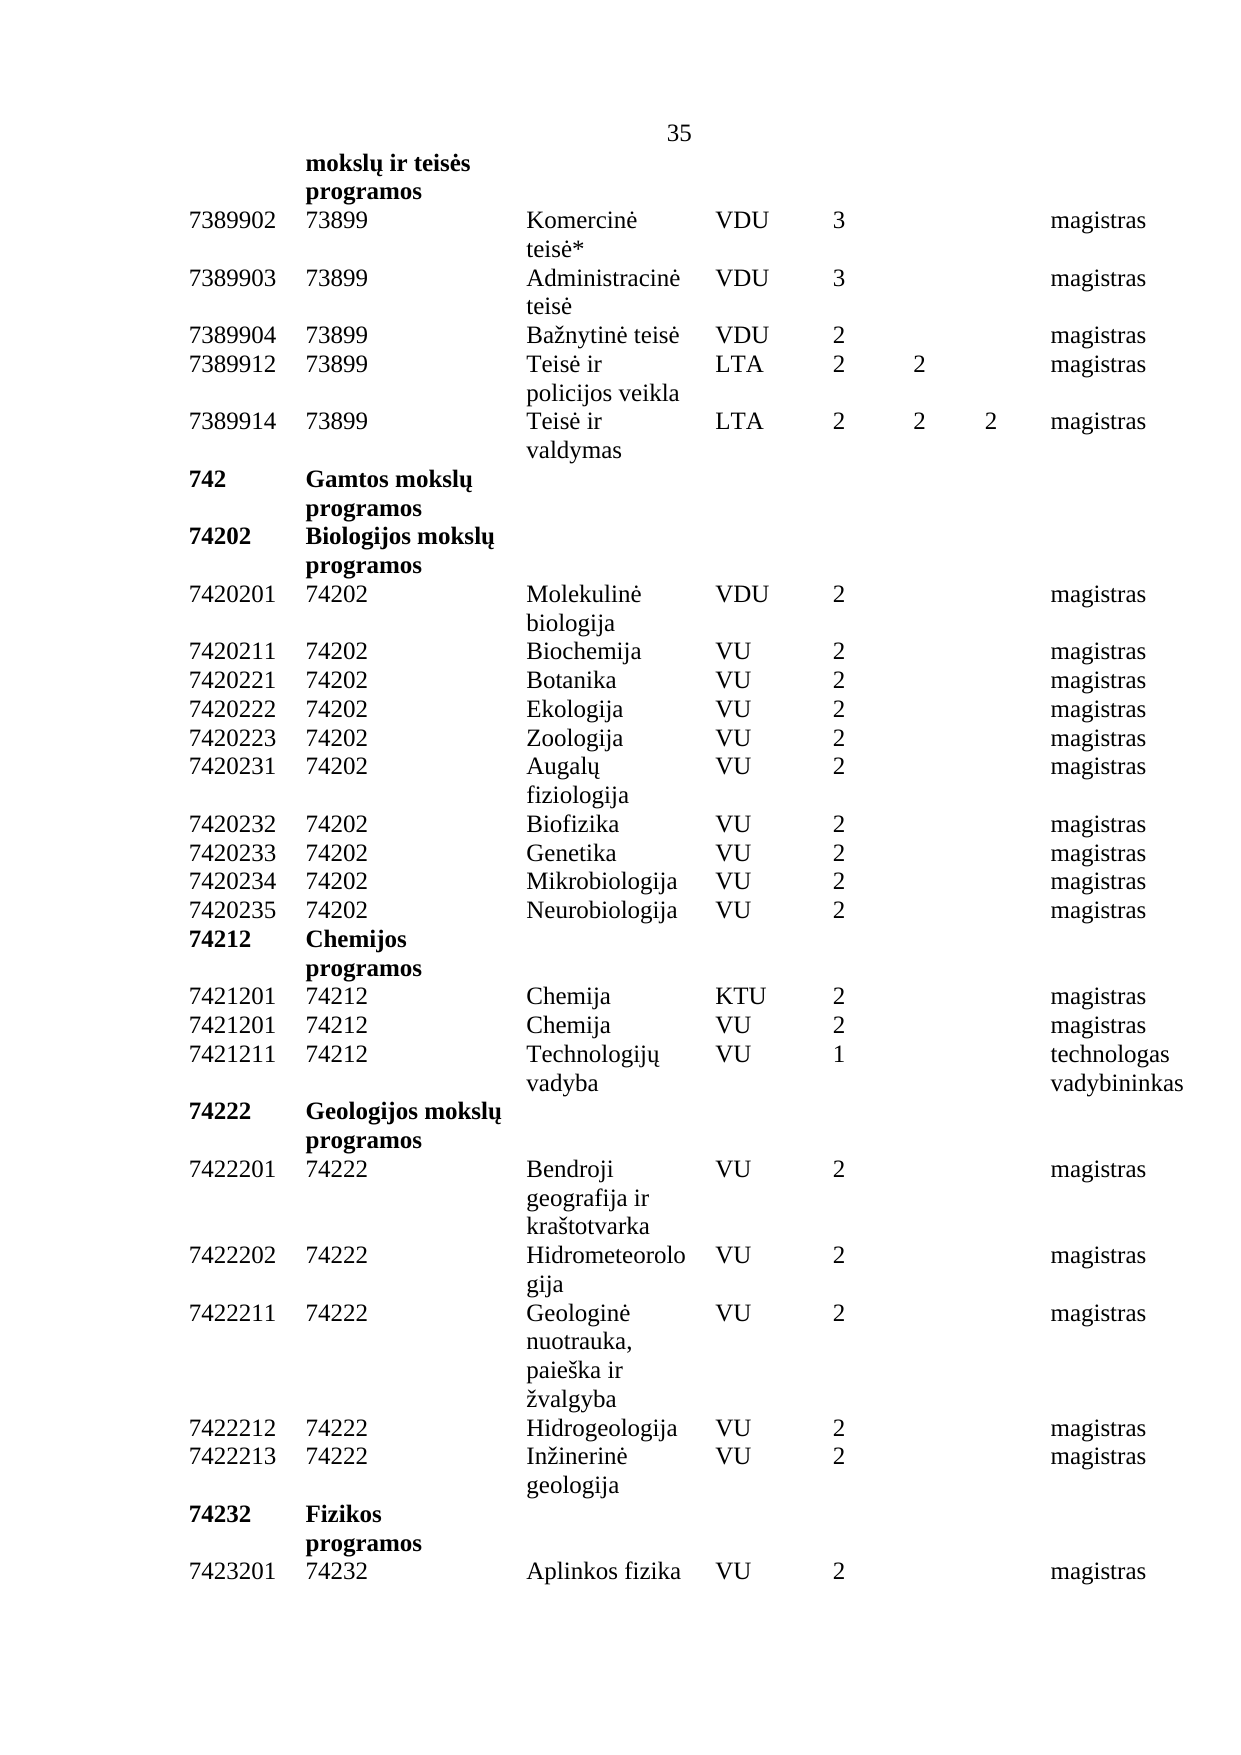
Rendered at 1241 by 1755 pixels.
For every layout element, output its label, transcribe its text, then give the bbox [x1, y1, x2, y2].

table_cell [704, 924, 821, 981]
table_cell Geologinė nuotrauka, paieška ir žvalgyba [515, 1298, 704, 1413]
table_cell Teisė ir valdymas [515, 406, 704, 464]
table_cell [704, 148, 821, 205]
table_cell [1039, 924, 1197, 981]
table_cell Bendroji geografija ir kraštotvarka [515, 1154, 704, 1240]
table_cell Hidrometeorologija [515, 1240, 704, 1298]
table_cell magistras [1039, 981, 1197, 1010]
table_cell [821, 464, 902, 521]
table_cell [1197, 1413, 1202, 1441]
table_cell 74202 [294, 665, 515, 694]
table_cell [1202, 349, 1207, 406]
table_cell [1202, 148, 1207, 205]
table_cell [1202, 263, 1207, 320]
table_cell [1202, 1298, 1207, 1413]
table_cell VU [704, 636, 821, 665]
table_cell [1197, 579, 1202, 636]
table_cell magistras [1039, 1154, 1197, 1240]
table_cell Biochemija [515, 636, 704, 665]
table_cell 7420232 [177, 809, 294, 838]
table_cell 7420201 [177, 579, 294, 636]
table_cell 2 [821, 723, 902, 751]
table_cell 74212 [294, 1039, 515, 1096]
table_cell [821, 1499, 902, 1556]
table_cell 7423201 [177, 1556, 294, 1585]
table_cell [973, 694, 1039, 723]
table_cell [1197, 1240, 1202, 1298]
table_cell [1039, 521, 1197, 579]
table_cell 2 [821, 981, 902, 1010]
table_cell [515, 521, 704, 579]
table_cell 2 [821, 751, 902, 809]
table_cell magistras [1039, 636, 1197, 665]
table_cell VU [704, 838, 821, 866]
table_cell VDU [704, 263, 821, 320]
table_cell 74222 [177, 1096, 294, 1154]
table_cell [821, 1096, 902, 1154]
table_cell 2 [902, 349, 973, 406]
table_cell 73899 [294, 263, 515, 320]
table_cell 7420223 [177, 723, 294, 751]
table_cell 74232 [177, 1499, 294, 1556]
table_cell [1197, 809, 1202, 838]
table_cell [973, 205, 1039, 263]
table_cell 3 [821, 205, 902, 263]
table_cell [902, 866, 973, 895]
table_cell [1202, 809, 1207, 838]
table_cell magistras [1039, 1413, 1197, 1441]
table_cell 73899 [294, 205, 515, 263]
table_cell [1202, 1499, 1207, 1556]
table_cell Chemijos programos [294, 924, 515, 981]
table_cell 7389912 [177, 349, 294, 406]
table_cell 7420235 [177, 895, 294, 924]
table_cell [1197, 521, 1202, 579]
table_cell [1202, 1039, 1207, 1096]
table_cell magistras [1039, 1298, 1197, 1413]
table_cell 74202 [294, 579, 515, 636]
table_cell [1202, 1010, 1207, 1039]
table_cell [1197, 1556, 1202, 1585]
table_cell 74202 [294, 866, 515, 895]
table_cell [973, 1298, 1039, 1413]
table_cell [1039, 148, 1197, 205]
table_cell [177, 148, 294, 205]
table_cell 2 [821, 349, 902, 406]
table_cell [1197, 665, 1202, 694]
table_cell 74222 [294, 1240, 515, 1298]
table_cell 7389914 [177, 406, 294, 464]
table_cell 2 [821, 1298, 902, 1413]
table_cell VU [704, 751, 821, 809]
table_cell magistras [1039, 1240, 1197, 1298]
table_cell [515, 148, 704, 205]
table_cell 74202 [294, 636, 515, 665]
table_cell technologas vadybininkas [1039, 1039, 1197, 1096]
table_cell [1197, 349, 1202, 406]
table_cell Zoologija [515, 723, 704, 751]
table_cell 74212 [294, 981, 515, 1010]
table_cell [973, 1441, 1039, 1499]
table_cell [973, 809, 1039, 838]
table_cell [973, 1039, 1039, 1096]
table_cell [1197, 1441, 1202, 1499]
table_cell [973, 148, 1039, 205]
table_cell 2 [821, 838, 902, 866]
table_cell [973, 1413, 1039, 1441]
table_cell [973, 579, 1039, 636]
table_cell 74222 [294, 1413, 515, 1441]
table_cell VU [704, 809, 821, 838]
table_cell [1197, 464, 1202, 521]
table_cell Geologijos mokslų programos [294, 1096, 515, 1154]
table_cell VU [704, 723, 821, 751]
table_cell [1197, 205, 1202, 263]
table_cell VU [704, 665, 821, 694]
table_cell [1202, 665, 1207, 694]
table_cell VU [704, 1039, 821, 1096]
table_cell [973, 1154, 1039, 1240]
table_cell 2 [902, 406, 973, 464]
table_cell 73899 [294, 406, 515, 464]
table_cell Molekulinė biologija [515, 579, 704, 636]
table_cell [902, 263, 973, 320]
table_cell 2 [821, 1413, 902, 1441]
table_cell [902, 1298, 973, 1413]
table_cell magistras [1039, 1556, 1197, 1585]
table_cell [902, 1039, 973, 1096]
table_cell [1197, 1096, 1202, 1154]
table_cell [1197, 636, 1202, 665]
table_cell 7420234 [177, 866, 294, 895]
table_cell VU [704, 1413, 821, 1441]
table_cell VU [704, 866, 821, 895]
table_cell [1197, 320, 1202, 349]
table_cell [1202, 636, 1207, 665]
table_cell Biologijos mokslų programos [294, 521, 515, 579]
table_cell [1197, 694, 1202, 723]
table_cell [902, 809, 973, 838]
table_cell 7422202 [177, 1240, 294, 1298]
table_cell [1197, 406, 1202, 464]
table_cell 2 [821, 1441, 902, 1499]
table_cell Augalų fiziologija [515, 751, 704, 809]
table_cell magistras [1039, 694, 1197, 723]
table_cell [1202, 694, 1207, 723]
table_cell LTA [704, 406, 821, 464]
table_cell [973, 464, 1039, 521]
table_cell [902, 521, 973, 579]
table_cell magistras [1039, 349, 1197, 406]
table_cell [1039, 464, 1197, 521]
table_cell 2 [821, 1010, 902, 1039]
table_cell Biofizika [515, 809, 704, 838]
table_cell Neurobiologija [515, 895, 704, 924]
table_cell 2 [821, 1556, 902, 1585]
table_cell 73899 [294, 349, 515, 406]
table_cell [973, 895, 1039, 924]
table_cell [1202, 866, 1207, 895]
table_cell Bažnytinė teisė [515, 320, 704, 349]
table_cell [902, 665, 973, 694]
table_cell 74202 [177, 521, 294, 579]
table_cell 7421211 [177, 1039, 294, 1096]
table_cell 74212 [294, 1010, 515, 1039]
table_cell [1202, 579, 1207, 636]
table_cell [973, 320, 1039, 349]
table_cell [1202, 723, 1207, 751]
table_cell [1197, 148, 1202, 205]
table_cell VU [704, 1441, 821, 1499]
table_cell 74202 [294, 895, 515, 924]
table_cell [973, 1096, 1039, 1154]
table_cell VU [704, 1556, 821, 1585]
table_cell magistras [1039, 866, 1197, 895]
table_cell [1202, 1413, 1207, 1441]
table_cell [1202, 1441, 1207, 1499]
table_cell magistras [1039, 838, 1197, 866]
table_cell [1202, 1096, 1207, 1154]
table_cell 7420231 [177, 751, 294, 809]
table_cell [902, 723, 973, 751]
table_cell [973, 1010, 1039, 1039]
table_cell VU [704, 694, 821, 723]
table_cell 2 [973, 406, 1039, 464]
table_cell VU [704, 1154, 821, 1240]
table_cell [902, 1499, 973, 1556]
table_cell [902, 148, 973, 205]
table_cell 7420211 [177, 636, 294, 665]
table_cell 3 [821, 263, 902, 320]
table_cell 74202 [294, 809, 515, 838]
table_cell magistras [1039, 665, 1197, 694]
table_cell magistras [1039, 809, 1197, 838]
table_cell [902, 579, 973, 636]
table_cell [515, 1096, 704, 1154]
table_cell Hidrogeologija [515, 1413, 704, 1441]
table_cell [1197, 866, 1202, 895]
table_cell [1039, 1499, 1197, 1556]
table_cell [704, 1499, 821, 1556]
table_cell magistras [1039, 205, 1197, 263]
table_cell Teisė ir policijos veikla [515, 349, 704, 406]
table_cell magistras [1039, 751, 1197, 809]
table_cell 7422213 [177, 1441, 294, 1499]
table_cell [1197, 723, 1202, 751]
table_cell VDU [704, 320, 821, 349]
table_cell [973, 349, 1039, 406]
table_cell 2 [821, 406, 902, 464]
table_cell [902, 1154, 973, 1240]
table_cell [704, 521, 821, 579]
table_cell 7421201 [177, 1010, 294, 1039]
table_cell Botanika [515, 665, 704, 694]
table_cell [1197, 981, 1202, 1010]
table_cell 74202 [294, 751, 515, 809]
table_cell [1197, 1154, 1202, 1240]
table_cell [1202, 1154, 1207, 1240]
table_cell 2 [821, 579, 902, 636]
table_cell [973, 981, 1039, 1010]
table_cell [973, 838, 1039, 866]
table_cell 2 [821, 809, 902, 838]
table_cell magistras [1039, 320, 1197, 349]
table_cell [821, 521, 902, 579]
table_cell [973, 1556, 1039, 1585]
table_cell VU [704, 1298, 821, 1413]
table_cell magistras [1039, 895, 1197, 924]
table_cell [973, 263, 1039, 320]
table_cell 74232 [294, 1556, 515, 1585]
table_cell [1202, 320, 1207, 349]
table_cell 2 [821, 895, 902, 924]
table_cell [821, 924, 902, 981]
table_cell 1 [821, 1039, 902, 1096]
table_cell [902, 694, 973, 723]
table_cell [1202, 464, 1207, 521]
table_cell [1202, 924, 1207, 981]
table_cell Ekologija [515, 694, 704, 723]
table_cell Aplinkos fizika [515, 1556, 704, 1585]
table_cell 2 [821, 636, 902, 665]
table_cell [821, 148, 902, 205]
table_cell [902, 205, 973, 263]
table_cell [902, 924, 973, 981]
table_cell Mikrobiologija [515, 866, 704, 895]
table_cell [902, 636, 973, 665]
table_cell [1039, 1096, 1197, 1154]
table_cell [1202, 895, 1207, 924]
table_cell [973, 751, 1039, 809]
table_cell [1197, 924, 1202, 981]
table_cell 74222 [294, 1298, 515, 1413]
table_cell [973, 665, 1039, 694]
table_cell [515, 924, 704, 981]
table_cell 7389902 [177, 205, 294, 263]
table_cell [515, 464, 704, 521]
table_cell [1202, 205, 1207, 263]
table_cell KTU [704, 981, 821, 1010]
table_cell Chemija [515, 981, 704, 1010]
table_cell [1202, 751, 1207, 809]
table_cell Administracinė teisė [515, 263, 704, 320]
table_cell Chemija [515, 1010, 704, 1039]
table_cell magistras [1039, 579, 1197, 636]
table_cell [1197, 1010, 1202, 1039]
table_cell Gamtos mokslų programos [294, 464, 515, 521]
table_cell 742 [177, 464, 294, 521]
table_cell [902, 1413, 973, 1441]
table_cell [973, 723, 1039, 751]
table_cell [902, 981, 973, 1010]
table_cell 7421201 [177, 981, 294, 1010]
table_cell 2 [821, 1154, 902, 1240]
table_cell Inžinerinė geologija [515, 1441, 704, 1499]
table_cell 74222 [294, 1441, 515, 1499]
table_cell 2 [821, 866, 902, 895]
table_cell [902, 1240, 973, 1298]
table_cell Fizikos programos [294, 1499, 515, 1556]
table_cell 7422211 [177, 1298, 294, 1413]
table_cell magistras [1039, 723, 1197, 751]
table_cell [1202, 1240, 1207, 1298]
table_cell LTA [704, 349, 821, 406]
table_cell [902, 1556, 973, 1585]
table_cell VDU [704, 579, 821, 636]
table_cell Genetika [515, 838, 704, 866]
table_cell [902, 1096, 973, 1154]
table_cell 73899 [294, 320, 515, 349]
table_cell 2 [821, 694, 902, 723]
table_cell [1197, 751, 1202, 809]
table_cell [704, 464, 821, 521]
table_cell 74202 [294, 838, 515, 866]
table_cell [1202, 521, 1207, 579]
table_cell [902, 1441, 973, 1499]
table_cell [973, 521, 1039, 579]
table_cell [1197, 1039, 1202, 1096]
table_cell 2 [821, 320, 902, 349]
table_cell 74212 [177, 924, 294, 981]
table_cell [1197, 838, 1202, 866]
table_cell 7422212 [177, 1413, 294, 1441]
table_cell [902, 895, 973, 924]
table_cell [973, 636, 1039, 665]
table_cell [704, 1096, 821, 1154]
table_cell magistras [1039, 1441, 1197, 1499]
table_cell 2 [821, 665, 902, 694]
table_cell 7420221 [177, 665, 294, 694]
table_cell VDU [704, 205, 821, 263]
table_cell 7420222 [177, 694, 294, 723]
table_cell mokslų ir teisės programos [294, 148, 515, 205]
table_cell 7420233 [177, 838, 294, 866]
table_cell VU [704, 1010, 821, 1039]
table_cell VU [704, 1240, 821, 1298]
table_cell [1197, 895, 1202, 924]
table_cell [902, 320, 973, 349]
table_cell 2 [821, 1240, 902, 1298]
table_cell [1197, 1499, 1202, 1556]
table_cell 7389903 [177, 263, 294, 320]
table_cell [1197, 1298, 1202, 1413]
table_cell 7389904 [177, 320, 294, 349]
table_cell magistras [1039, 1010, 1197, 1039]
table_cell [515, 1499, 704, 1556]
table_cell [973, 924, 1039, 981]
table_cell 74202 [294, 694, 515, 723]
table_cell [973, 866, 1039, 895]
table_cell Technologijų vadyba [515, 1039, 704, 1096]
table_cell 7422201 [177, 1154, 294, 1240]
table_cell [1202, 981, 1207, 1010]
table_cell magistras [1039, 406, 1197, 464]
table_cell [1197, 263, 1202, 320]
table_cell Komercinė teisė* [515, 205, 704, 263]
table_cell [902, 1010, 973, 1039]
table_cell [1202, 1556, 1207, 1585]
table_cell VU [704, 895, 821, 924]
table_cell 74222 [294, 1154, 515, 1240]
table_cell [902, 751, 973, 809]
table_cell [973, 1499, 1039, 1556]
table_cell [1202, 406, 1207, 464]
table_cell [973, 1240, 1039, 1298]
table_cell [1202, 838, 1207, 866]
table_cell 74202 [294, 723, 515, 751]
table_cell magistras [1039, 263, 1197, 320]
table_cell [902, 838, 973, 866]
table_cell [902, 464, 973, 521]
